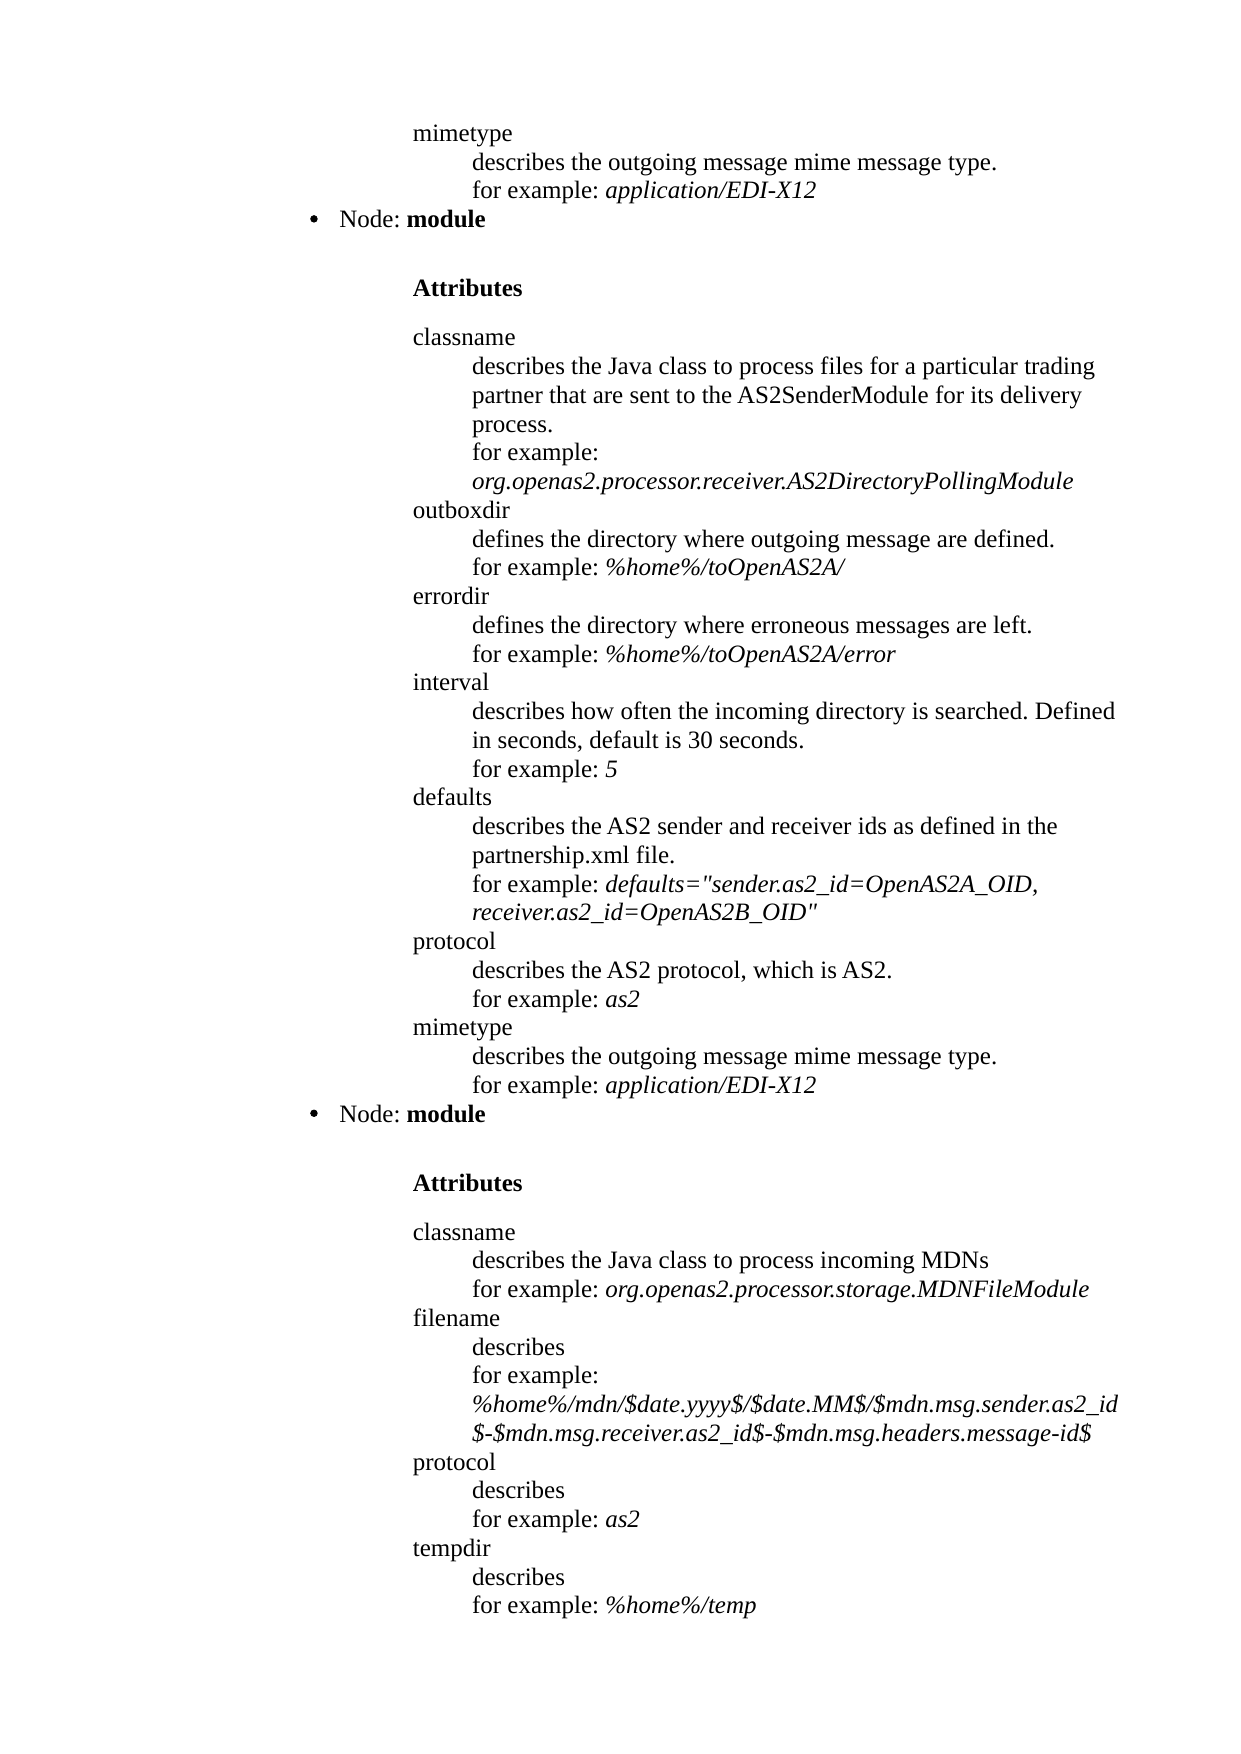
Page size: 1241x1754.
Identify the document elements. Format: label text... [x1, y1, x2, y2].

subtitle interval [383, 667, 1122, 696]
list describes the outgoing message mime message type. for example: application/EDI-X12 [442, 147, 1122, 204]
list describes the outgoing message mime message type. for example: application/EDI-X12 [442, 1041, 1122, 1099]
list Attributes [383, 1133, 1122, 1196]
list describes the AS2 protocol, which is AS2. for example: as2 [442, 955, 1122, 1012]
list describes the AS2 sender and receiver ids as defined in the partnership.xml file. for example: defaults="sender.as2_id=OpenAS2A_OID, receiver.as2_id=OpenAS2B_OID" [442, 811, 1122, 926]
subtitle mimetype [383, 118, 1122, 147]
subtitle classname [383, 1217, 1122, 1245]
list Node: module [309, 1099, 1122, 1127]
subtitle classname [383, 322, 1122, 351]
list defines the directory where outgoing message are defined. for example: %home%/toOpenAS2A/ [442, 524, 1122, 581]
subtitle defaults [383, 782, 1122, 811]
list describes the Java class to process incoming MDNs for example: org.openas2.processor.storage.MDNFileModule [442, 1245, 1122, 1303]
subtitle filename [383, 1303, 1122, 1332]
list describes how often the incoming directory is searched. Defined in seconds, default is 30 seconds. for example: 5 [442, 696, 1122, 782]
subtitle mimetype [383, 1012, 1122, 1041]
list describes for example: %home%/temp [442, 1562, 1122, 1619]
list describes for example: as2 [442, 1475, 1122, 1533]
list Node: module [309, 204, 1122, 233]
subtitle protocol [383, 926, 1122, 955]
subtitle errordir [383, 581, 1122, 610]
list defines the directory where erroneous messages are left. for example: %home%/toOpenAS2A/error [442, 610, 1122, 667]
list describes the Java class to process files for a particular trading partner that are sent to the AS2SenderModule for its delivery process. for example: org.openas2.processor.receiver.AS2DirectoryPollingModule [442, 351, 1122, 495]
subtitle outboxdir [383, 495, 1122, 524]
list describes for example: %home%/mdn/$date.yyyy$/$date.MM$/$mdn.msg.sender.as2_id$-$mdn.msg.receiver.as2_id$-$mdn.msg.headers.message-id$ [442, 1332, 1122, 1447]
subtitle protocol [383, 1447, 1122, 1475]
list Attributes [383, 239, 1122, 302]
subtitle tempdir [383, 1533, 1122, 1562]
